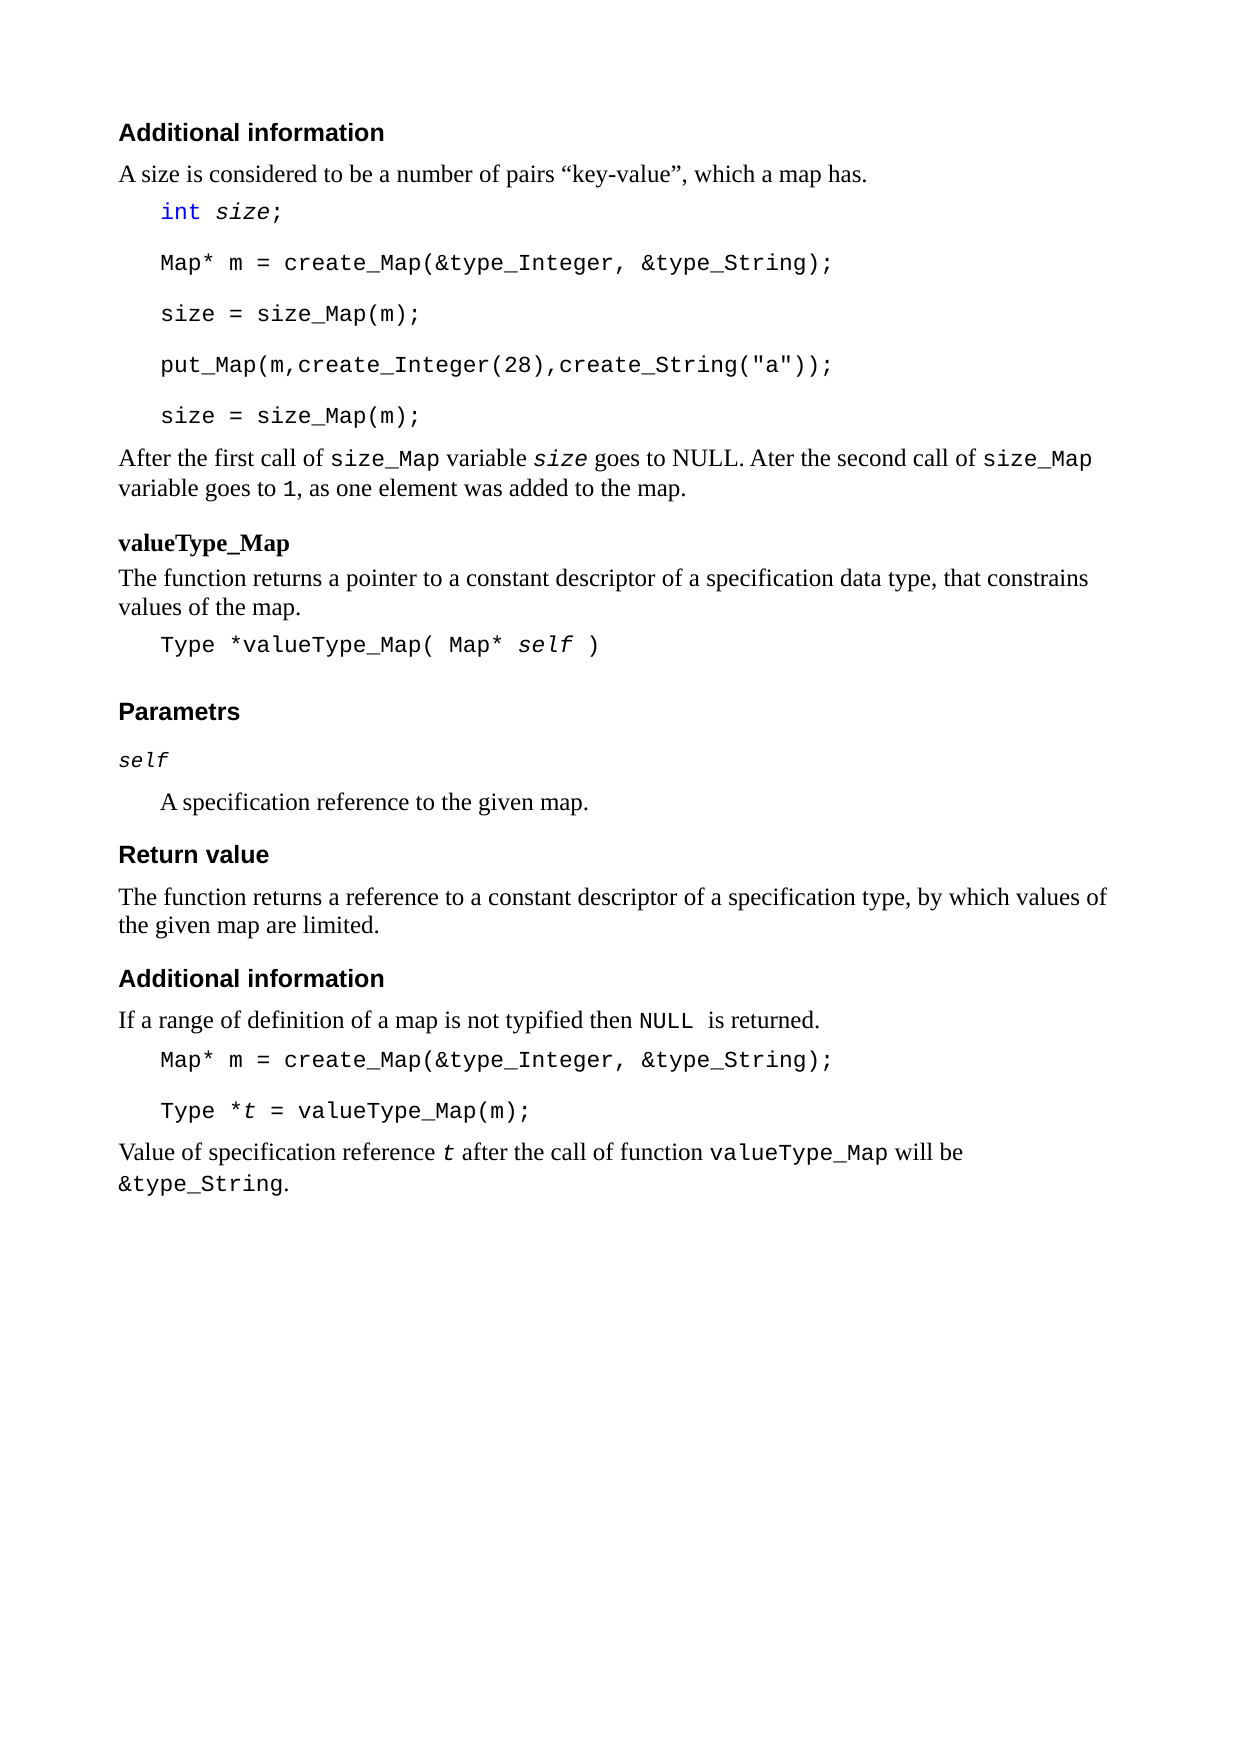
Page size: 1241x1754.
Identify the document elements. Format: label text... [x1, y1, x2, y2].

subtitle Additional information [118, 964, 1122, 993]
text The function returns a reference to a constant descriptor of a specification type, by which values of the given map are limited. [118, 882, 1122, 939]
text size = size_Map(m); [160, 404, 1122, 430]
text Map* m = create_Map(&type_Integer, &type_String); [160, 1048, 1122, 1074]
text self [118, 750, 1122, 774]
text Type *t = valueType_Map(m); [160, 1099, 1122, 1125]
text put_Map(m,create_Integer(28),create_String("a")); [160, 353, 1122, 379]
text A size is considered to be a number of pairs “key-value”, which a map has. [118, 159, 1122, 188]
text After the first call of size_Map variable size goes to NULL. Ater the second call of size_Map variable goes to 1, as one element was added to the map. [118, 443, 1122, 503]
subtitle Additional information [118, 118, 1122, 147]
text Type *valueType_Map( Map* self ) [160, 633, 1122, 659]
text int size; [160, 201, 1122, 227]
subtitle Return value [118, 840, 1122, 869]
subtitle valueType_Map [118, 528, 1122, 557]
text The function returns a pointer to a constant descriptor of a specification data type, that constrains values of the map. [118, 563, 1122, 621]
text If a range of definition of a map is not typified then NULL is returned. [118, 1005, 1122, 1036]
text A specification reference to the given map. [159, 787, 1122, 815]
text Map* m = create_Map(&type_Integer, &type_String); [160, 252, 1122, 277]
text size = size_Map(m); [160, 302, 1122, 328]
subtitle Parametrs [118, 697, 1122, 725]
text Value of specification reference t after the call of function valueType_Map will be &type_String. [118, 1137, 1122, 1198]
